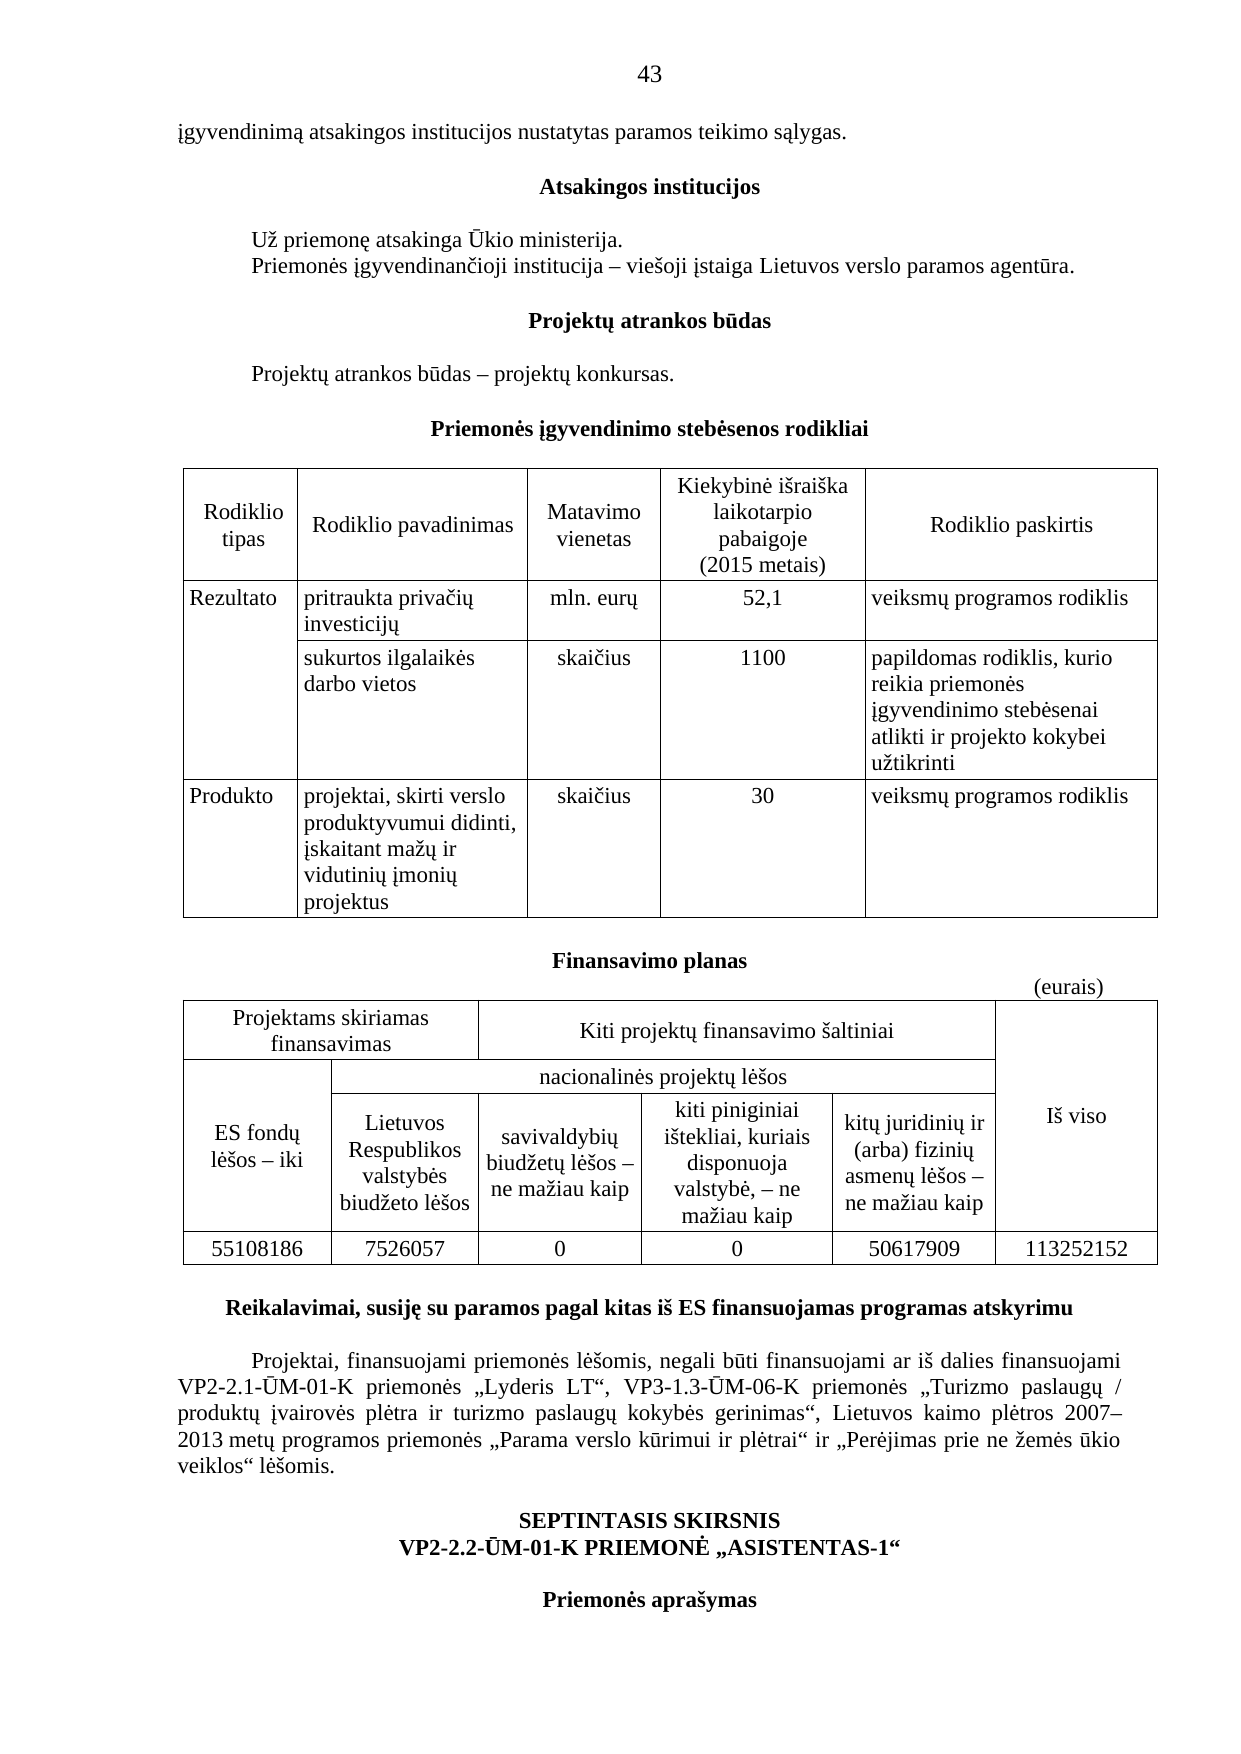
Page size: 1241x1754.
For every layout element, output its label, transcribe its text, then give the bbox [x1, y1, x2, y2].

table_cell ES fondų lėšos – iki [184, 1060, 331, 1231]
text Priemonės įgyvendinimo stebėsenos rodikliai [177, 415, 1122, 442]
text Projektų atrankos būdas [177, 307, 1122, 334]
table_cell sukurtos ilgalaikės darbo vietos [298, 641, 527, 778]
table_cell 0 [479, 1232, 641, 1264]
table_cell 55108186 [184, 1232, 331, 1264]
text (eurais) [177, 973, 1122, 999]
text Priemonės aprašymas [177, 1586, 1122, 1613]
text VP2-2.2-ŪM-01-K PRIEMONĖ „ASISTENTAS-1“ [177, 1534, 1122, 1560]
table_header Rodiklio pavadinimas [298, 469, 527, 580]
text Finansavimo planas [177, 947, 1122, 973]
text Už priemonę atsakinga Ūkio ministerija. [177, 226, 1122, 252]
table_cell 0 [642, 1232, 832, 1264]
table_cell papildomas rodiklis, kurio reikia priemonės įgyvendinimo stebėsenai atlikti ir projekto kokybei užtikrinti [866, 641, 1157, 778]
table_cell 7526057 [332, 1232, 478, 1264]
table_cell skaičius [528, 641, 660, 778]
table_cell 113252152 [996, 1232, 1157, 1264]
text įgyvendinimą atsakingos institucijos nustatytas paramos teikimo sąlygas. [177, 118, 1122, 144]
text Priemonės įgyvendinančioji institucija – viešoji įstaiga Lietuvos verslo paramos agentūra. [177, 252, 1122, 279]
table_cell pritraukta privačių investicijų [298, 581, 527, 640]
table_cell skaičius [528, 780, 660, 917]
table_cell Rezultato [184, 581, 297, 778]
table_header Matavimo vienetas [528, 469, 660, 580]
text SEPTINTASIS SKIRSNIS [177, 1507, 1122, 1534]
text Projektų atrankos būdas – projektų konkursas. [177, 360, 1122, 386]
table_cell savivaldybių biudžetų lėšos – ne mažiau kaip [479, 1094, 641, 1231]
table_header Rodiklio paskirtis [866, 469, 1157, 580]
table_header Projektams skiriamas finansavimas [184, 1001, 478, 1059]
table_header Kiekybinė išraiška laikotarpio pabaigoje (2015 metais) [661, 469, 865, 580]
table_header Rodiklio tipas [184, 469, 297, 580]
text Projektai, finansuojami priemonės lėšomis, negali būti finansuojami ar iš dalies finansuojami VP2-2.1-ŪM-01-K priemonės „Lyderis LT“, VP3-1.3-ŪM-06-K priemonės „Turizmo paslaugų / produktų įvairovės plėtra ir turizmo paslaugų kokybės gerinimas“, Lietuvos kaimo plėtros 2007–2013 metų programos priemonės „Parama verslo kūrimui ir plėtrai“ ir „Perėjimas prie ne žemės ūkio veiklos“ lėšomis. [177, 1347, 1122, 1478]
table_cell nacionalinės projektų lėšos [332, 1060, 995, 1092]
table_cell 52,1 [661, 581, 865, 640]
table_cell mln. eurų [528, 581, 660, 640]
table_cell 1100 [661, 641, 865, 778]
table_cell veiksmų programos rodiklis [866, 780, 1157, 917]
text Atsakingos institucijos [177, 173, 1122, 199]
table_cell Produkto [184, 780, 297, 917]
table_cell kitų juridinių ir (arba) fizinių asmenų lėšos – ne mažiau kaip [833, 1094, 995, 1231]
table_header Kiti projektų finansavimo šaltiniai [479, 1001, 995, 1059]
text Reikalavimai, susiję su paramos pagal kitas iš ES finansuojamas programas atskyrimu [177, 1294, 1122, 1320]
table_cell kiti piniginiai ištekliai, kuriais disponuoja valstybė, – ne mažiau kaip [642, 1094, 832, 1231]
table_cell veiksmų programos rodiklis [866, 581, 1157, 640]
table_cell projektai, skirti verslo produktyvumui didinti, įskaitant mažų ir vidutinių įmonių projektus [298, 780, 527, 917]
table_cell Lietuvos Respublikos valstybės biudžeto lėšos [332, 1094, 478, 1231]
table_cell 30 [661, 780, 865, 917]
table_cell 50617909 [833, 1232, 995, 1264]
table_header Iš viso [996, 1001, 1157, 1231]
